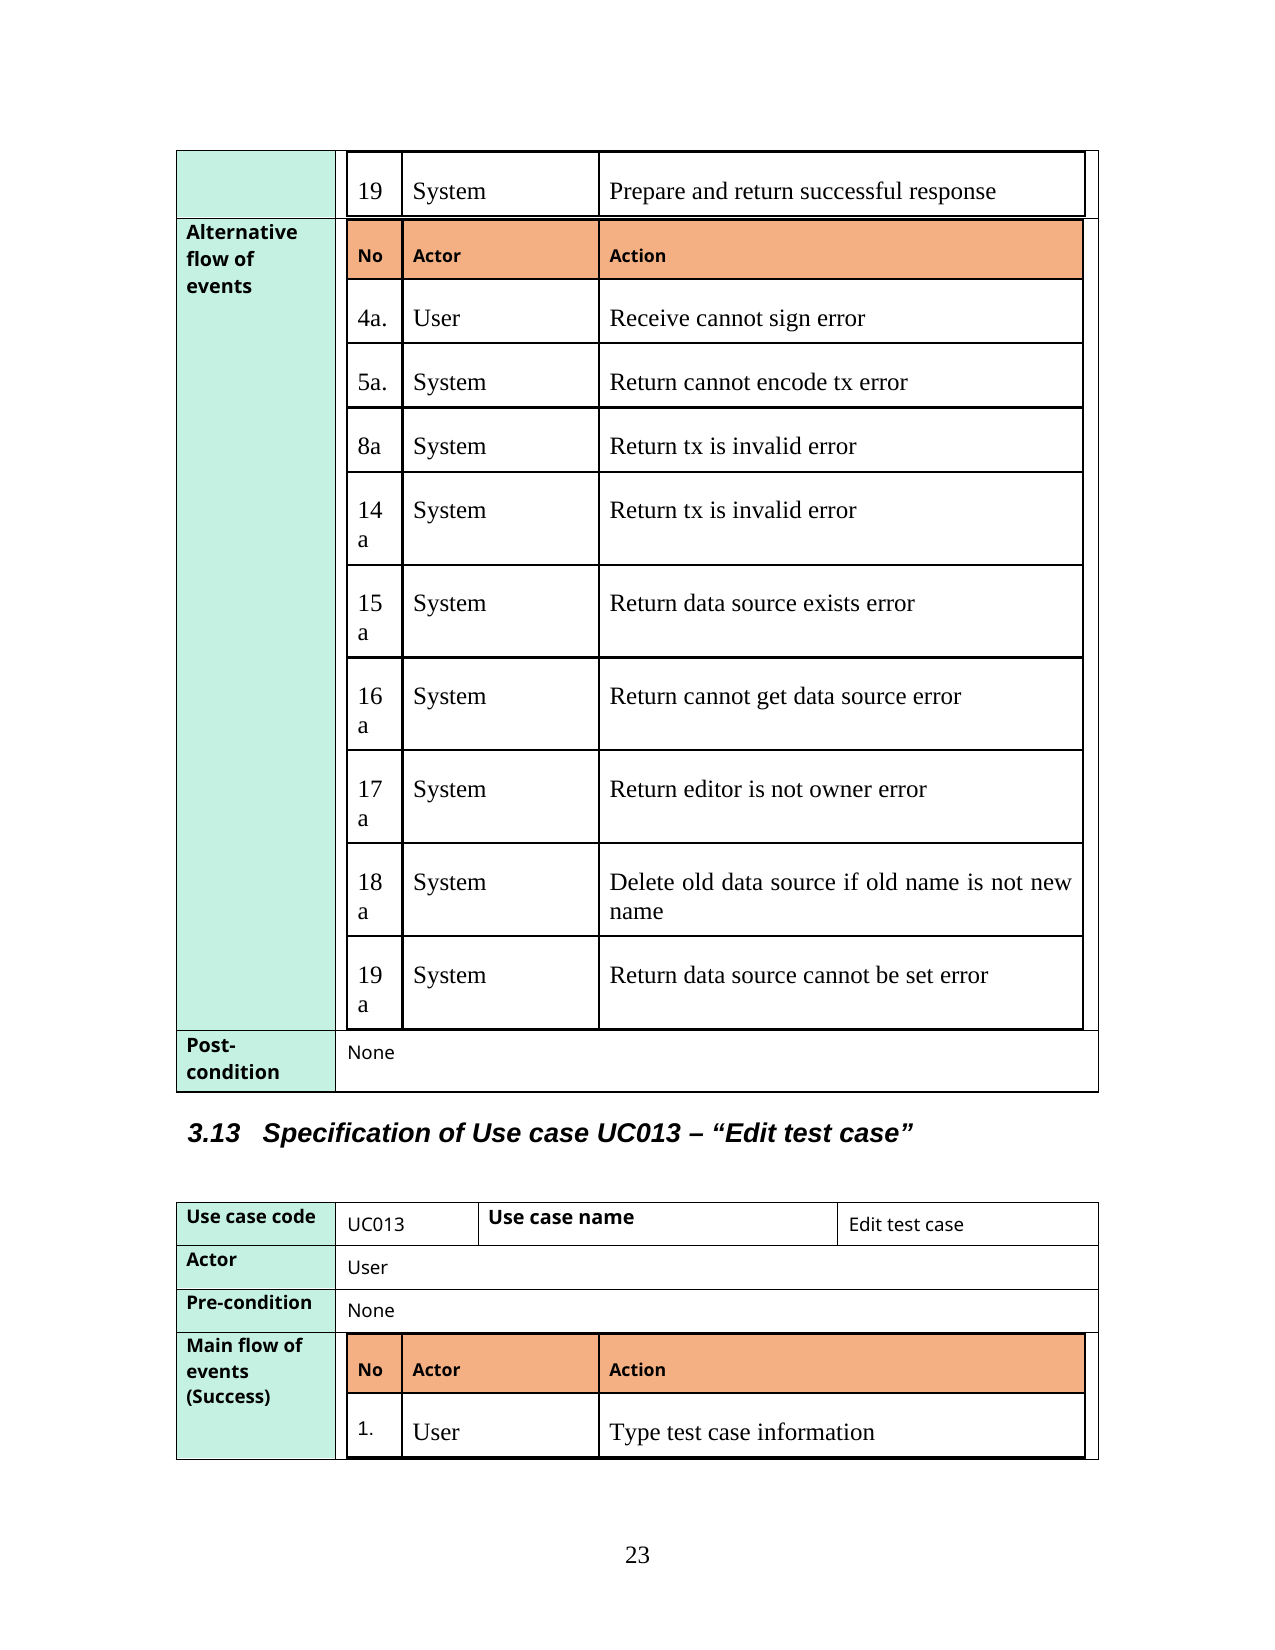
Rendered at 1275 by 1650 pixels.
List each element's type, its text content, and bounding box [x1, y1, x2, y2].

table_cell 17a [348, 751, 401, 842]
table_cell Actor [177, 1246, 335, 1288]
table_cell None [336, 1290, 1098, 1332]
table_cell Type test case information [600, 1394, 1084, 1456]
table_header UC013 [336, 1203, 478, 1245]
table_cell Return tx is invalid error [600, 473, 1082, 563]
table_cell User [404, 280, 598, 342]
table_cell 8a [348, 409, 401, 471]
table_cell [336, 1333, 346, 1458]
table_cell [177, 151, 335, 217]
table_header No [348, 221, 401, 278]
table_cell 5a. [348, 344, 401, 406]
table_cell System [404, 344, 598, 406]
table_cell System [404, 937, 598, 1028]
table_cell [336, 151, 346, 217]
table_header Action [600, 221, 1082, 278]
table_cell 4a. [348, 280, 401, 342]
table_cell User [336, 1246, 1098, 1288]
table_header Actor [404, 221, 598, 278]
table_cell Post-condition [177, 1031, 335, 1091]
table_cell System [404, 844, 598, 935]
table_cell Main flow of events (Success) [177, 1333, 335, 1458]
table_header Use case code [177, 1203, 335, 1245]
table_cell Return cannot get data source error [600, 659, 1082, 749]
table_cell 19a [348, 937, 401, 1028]
table_header No [348, 1335, 401, 1392]
table_cell System [403, 153, 598, 215]
table_cell System [404, 751, 598, 842]
table_cell Return editor is not owner error [600, 751, 1082, 842]
table_cell [1086, 151, 1098, 217]
table_cell [336, 219, 346, 1030]
table_cell 15a [348, 566, 401, 656]
table_cell [1086, 1333, 1098, 1458]
subtitle Specification of Use case UC013 – “Edit test case” [187, 1117, 1087, 1149]
table_cell System [404, 566, 598, 656]
table_header Action [600, 1335, 1084, 1392]
table_cell 14a [348, 473, 401, 563]
table_cell Return cannot encode tx error [600, 344, 1082, 406]
table_cell Return data source cannot be set error [600, 937, 1082, 1028]
table_cell Receive cannot sign error [600, 280, 1082, 342]
table_cell System [404, 409, 598, 471]
table_cell Return data source exists error [600, 566, 1082, 656]
table_cell Return tx is invalid error [600, 409, 1082, 471]
table_cell None [336, 1031, 1098, 1091]
table_cell Prepare and return successful response [600, 153, 1084, 215]
table_cell Alternative flow of events [177, 219, 335, 1030]
table_cell Delete old data source if old name is not new name [600, 844, 1082, 935]
table_cell [1084, 219, 1098, 1030]
table_cell 18a [348, 844, 401, 935]
table_cell System [404, 659, 598, 749]
table_cell 16a [348, 659, 401, 749]
table_cell 1. [348, 1394, 401, 1456]
table_cell 19 [348, 153, 401, 215]
table_header Actor [403, 1335, 598, 1392]
table_header Edit test case [838, 1203, 1098, 1245]
table_header Use case name [479, 1203, 837, 1245]
table_cell System [404, 473, 598, 563]
table_cell Pre-condition [177, 1290, 335, 1332]
table_cell User [403, 1394, 598, 1456]
